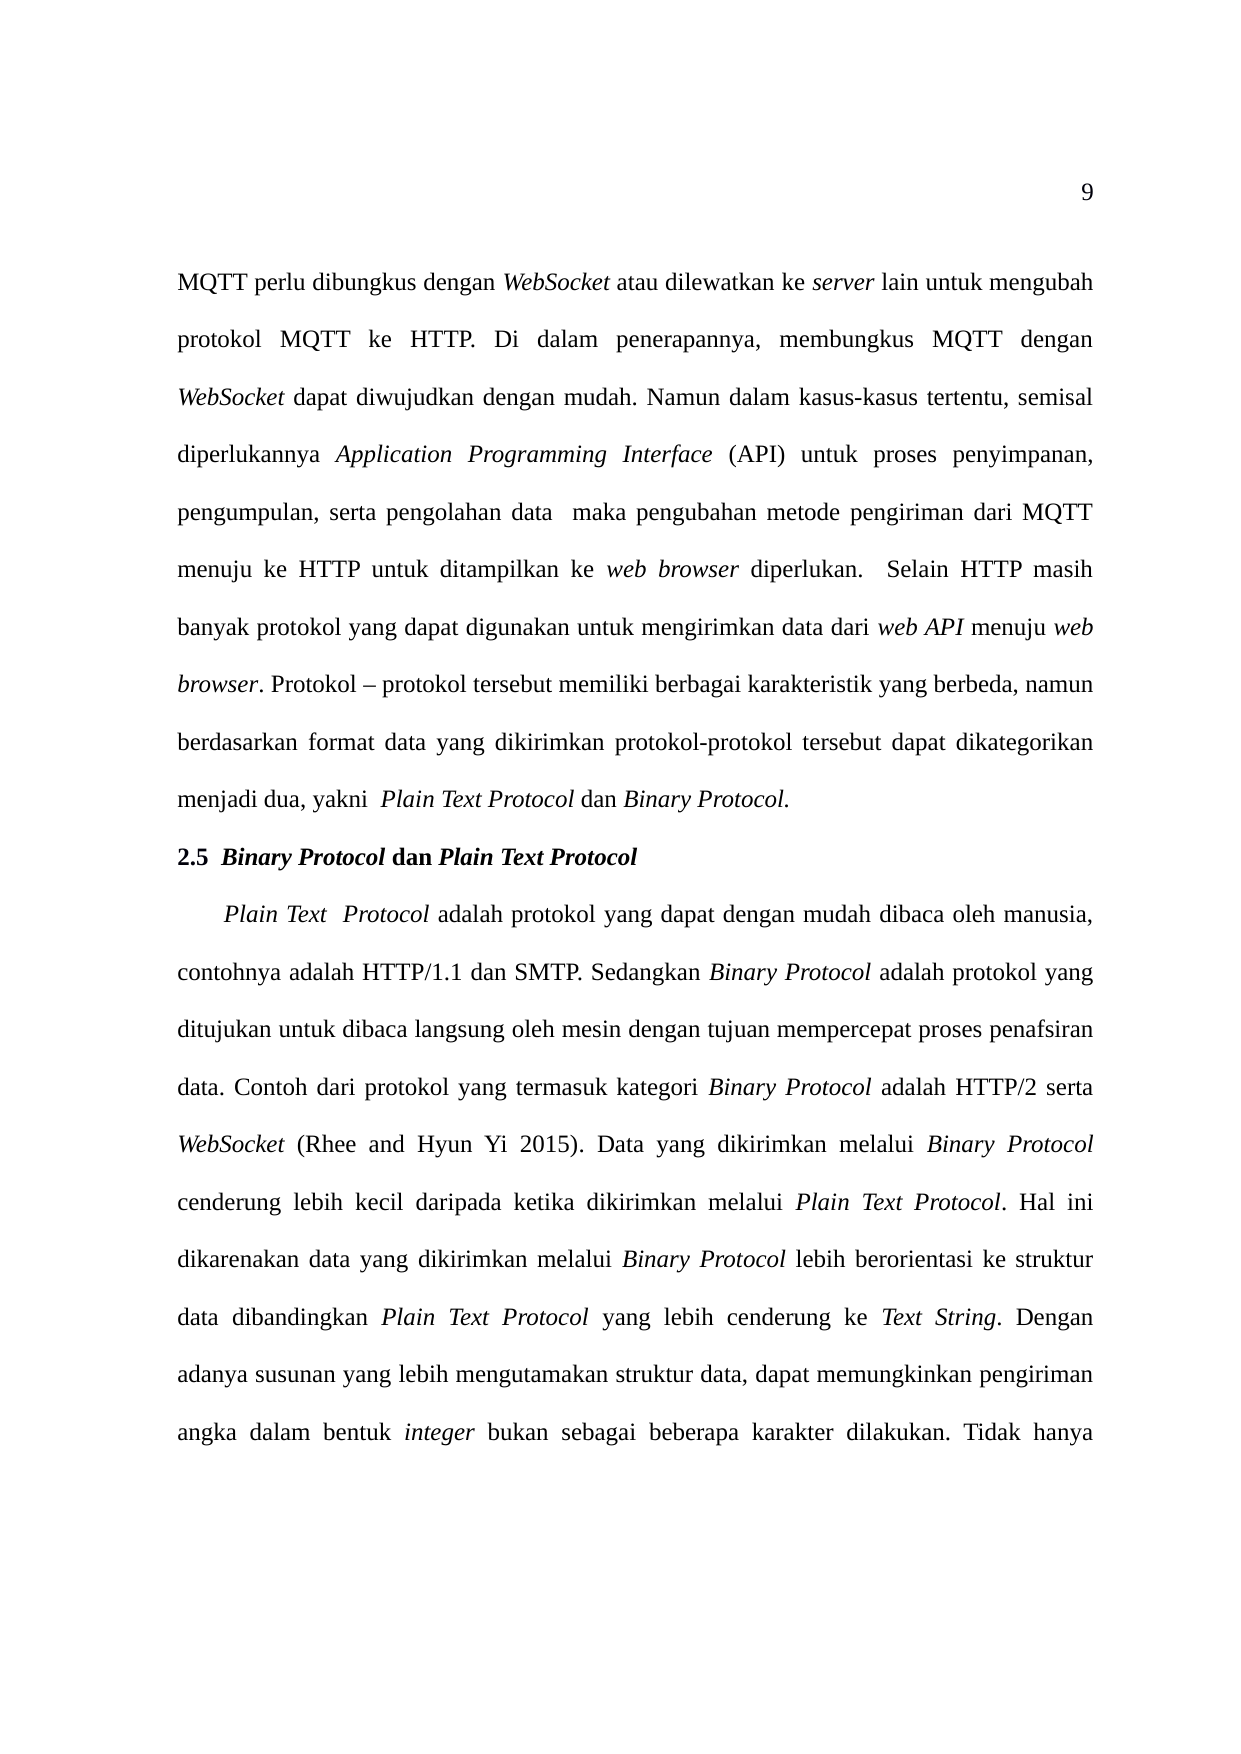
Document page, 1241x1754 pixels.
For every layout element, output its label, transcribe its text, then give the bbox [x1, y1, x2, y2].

text MQTT perlu dibungkus dengan WebSocket atau dilewatkan ke server lain untuk mengubah protokol MQTT ke HTTP. Di dalam penerapannya, membungkus MQTT dengan WebSocket dapat diwujudkan dengan mudah. Namun dalam kasus-kasus tertentu, semisal diperlukannya Application Programming Interface (API) untuk proses penyimpanan, pengumpulan, serta pengolahan data maka pengubahan metode pengiriman dari MQTT menuju ke HTTP untuk ditampilkan ke web browser diperlukan. Selain HTTP masih banyak protokol yang dapat digunakan untuk mengirimkan data dari web API menuju web browser. Protokol – protokol tersebut memiliki berbagai karakteristik yang berbeda, namun berdasarkan format data yang dikirimkan protokol-protokol tersebut dapat dikategorikan menjadi dua, yakni Plain Text Protocol dan Binary Protocol. [177, 267, 1093, 813]
text Plain Text Protocol adalah protokol yang dapat dengan mudah dibaca oleh manusia, contohnya adalah HTTP/1.1 dan SMTP. Sedangkan Binary Protocol adalah protokol yang ditujukan untuk dibaca langsung oleh mesin dengan tujuan mempercepat proses penafsiran data. Contoh dari protokol yang termasuk kategori Binary Protocol adalah HTTP/2 serta WebSocket (Rhee and Hyun Yi 2015)⁠. Data yang dikirimkan melalui Binary Protocol cenderung lebih kecil daripada ketika dikirimkan melalui Plain Text Protocol. Hal ini dikarenakan data yang dikirimkan melalui Binary Protocol lebih berorientasi ke struktur data dibandingkan Plain Text Protocol yang lebih cenderung ke Text String. Dengan adanya susunan yang lebih mengutamakan struktur data, dapat memungkinkan pengiriman angka dalam bentuk integer bukan sebagai beberapa karakter dilakukan. Tidak hanya [177, 899, 1093, 1446]
subtitle 2.5 Binary Protocol dan Plain Text Protocol [177, 842, 1093, 871]
